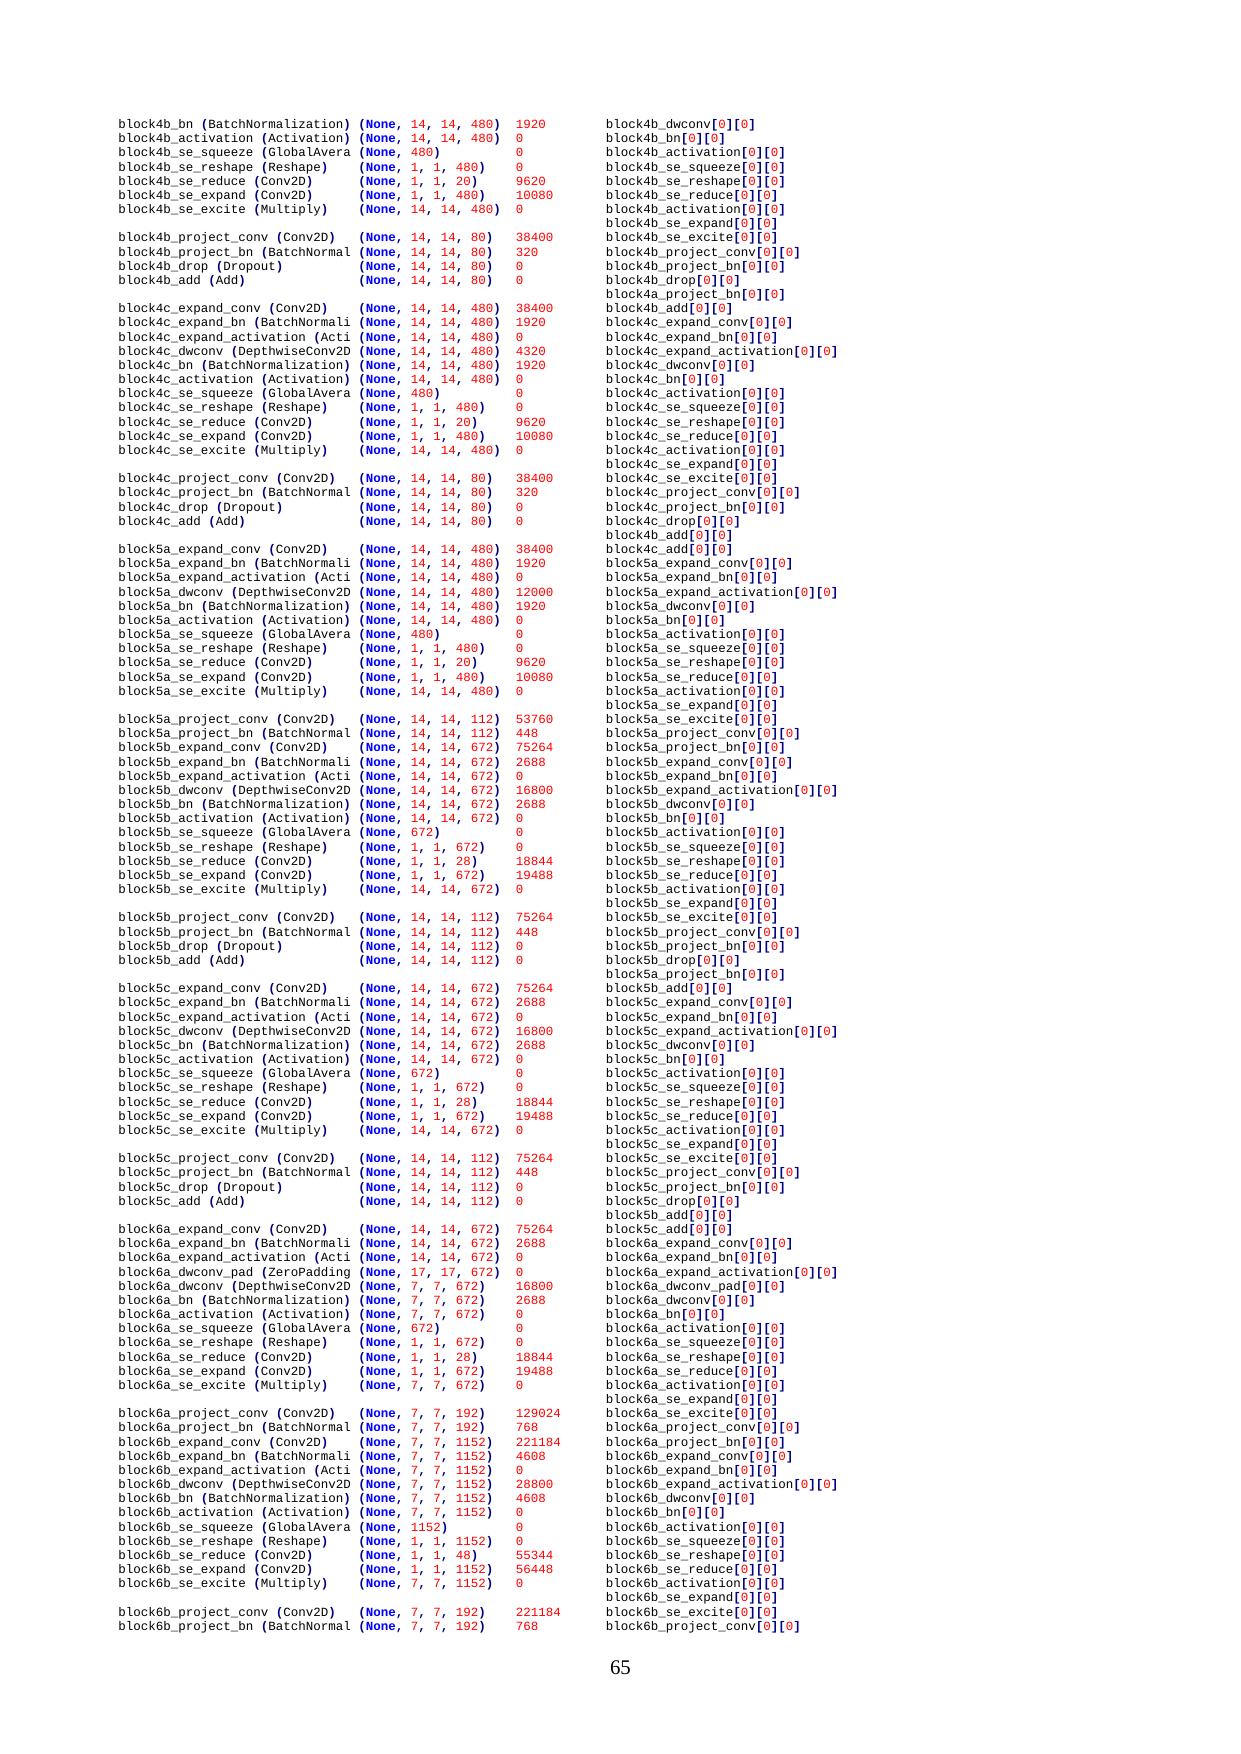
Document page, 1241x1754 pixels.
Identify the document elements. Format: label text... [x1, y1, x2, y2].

text block4b_activation (Activation) (None, 14, 14, 480) 0 block4b_bn[0][0] [118, 132, 1122, 146]
text block5c_expand_bn (BatchNormali (None, 14, 14, 672) 2688 block5c_expand_conv[0][0] [118, 996, 1122, 1011]
text block4c_expand_conv (Conv2D) (None, 14, 14, 480) 38400 block4b_add[0][0] [118, 302, 1122, 316]
text block6a_se_expand[0][0] [118, 1393, 1122, 1407]
text block4c_se_expand[0][0] [118, 458, 1122, 472]
text block4b_se_excite (Multiply) (None, 14, 14, 480) 0 block4b_activation[0][0] [118, 203, 1122, 217]
text block4c_se_squeeze (GlobalAvera (None, 480) 0 block4c_activation[0][0] [118, 387, 1122, 401]
text block5c_dwconv (DepthwiseConv2D (None, 14, 14, 672) 16800 block5c_expand_activation[0][0] [118, 1025, 1122, 1039]
text block4b_se_squeeze (GlobalAvera (None, 480) 0 block4b_activation[0][0] [118, 146, 1122, 161]
text block5a_se_reduce (Conv2D) (None, 1, 1, 20) 9620 block5a_se_reshape[0][0] [118, 656, 1122, 671]
text block5b_add (Add) (None, 14, 14, 112) 0 block5b_drop[0][0] [118, 954, 1122, 968]
text block5c_expand_conv (Conv2D) (None, 14, 14, 672) 75264 block5b_add[0][0] [118, 982, 1122, 996]
text block5c_drop (Dropout) (None, 14, 14, 112) 0 block5c_project_bn[0][0] [118, 1181, 1122, 1195]
text block5c_bn (BatchNormalization) (None, 14, 14, 672) 2688 block5c_dwconv[0][0] [118, 1039, 1122, 1053]
text block4c_expand_activation (Acti (None, 14, 14, 480) 0 block4c_expand_bn[0][0] [118, 331, 1122, 345]
text block6a_se_reshape (Reshape) (None, 1, 1, 672) 0 block6a_se_squeeze[0][0] [118, 1336, 1122, 1351]
text block6a_se_squeeze (GlobalAvera (None, 672) 0 block6a_activation[0][0] [118, 1322, 1122, 1336]
text block4b_project_conv (Conv2D) (None, 14, 14, 80) 38400 block4b_se_excite[0][0] [118, 231, 1122, 246]
text block5c_add (Add) (None, 14, 14, 112) 0 block5c_drop[0][0] [118, 1195, 1122, 1209]
text block6a_expand_bn (BatchNormali (None, 14, 14, 672) 2688 block6a_expand_conv[0][0] [118, 1237, 1122, 1251]
text block4b_se_reduce (Conv2D) (None, 1, 1, 20) 9620 block4b_se_reshape[0][0] [118, 175, 1122, 189]
text block6b_se_expand[0][0] [118, 1591, 1122, 1606]
text block6b_se_expand (Conv2D) (None, 1, 1, 1152) 56448 block6b_se_reduce[0][0] [118, 1563, 1122, 1577]
text block4b_project_bn (BatchNormal (None, 14, 14, 80) 320 block4b_project_conv[0][0] [118, 246, 1122, 260]
text block6b_se_reduce (Conv2D) (None, 1, 1, 48) 55344 block6b_se_reshape[0][0] [118, 1549, 1122, 1563]
text block5b_activation (Activation) (None, 14, 14, 672) 0 block5b_bn[0][0] [118, 812, 1122, 826]
text block6a_project_bn (BatchNormal (None, 7, 7, 192) 768 block6a_project_conv[0][0] [118, 1421, 1122, 1436]
text block5a_se_expand[0][0] [118, 699, 1122, 713]
text block5b_se_expand (Conv2D) (None, 1, 1, 672) 19488 block5b_se_reduce[0][0] [118, 869, 1122, 883]
text block4b_se_expand (Conv2D) (None, 1, 1, 480) 10080 block4b_se_reduce[0][0] [118, 189, 1122, 203]
text block5c_project_bn (BatchNormal (None, 14, 14, 112) 448 block5c_project_conv[0][0] [118, 1166, 1122, 1181]
text block4a_project_bn[0][0] [118, 288, 1122, 302]
text block6b_expand_bn (BatchNormali (None, 7, 7, 1152) 4608 block6b_expand_conv[0][0] [118, 1450, 1122, 1464]
text block6b_activation (Activation) (None, 7, 7, 1152) 0 block6b_bn[0][0] [118, 1506, 1122, 1521]
text block5c_se_expand[0][0] [118, 1138, 1122, 1152]
text block6a_expand_activation (Acti (None, 14, 14, 672) 0 block6a_expand_bn[0][0] [118, 1251, 1122, 1266]
text block6a_expand_conv (Conv2D) (None, 14, 14, 672) 75264 block5c_add[0][0] [118, 1223, 1122, 1237]
text block6b_se_excite (Multiply) (None, 7, 7, 1152) 0 block6b_activation[0][0] [118, 1577, 1122, 1591]
text block5a_se_squeeze (GlobalAvera (None, 480) 0 block5a_activation[0][0] [118, 628, 1122, 642]
text block5a_se_expand (Conv2D) (None, 1, 1, 480) 10080 block5a_se_reduce[0][0] [118, 671, 1122, 685]
text block5b_se_reshape (Reshape) (None, 1, 1, 672) 0 block5b_se_squeeze[0][0] [118, 841, 1122, 855]
text block5b_add[0][0] [118, 1209, 1122, 1223]
text block5b_project_bn (BatchNormal (None, 14, 14, 112) 448 block5b_project_conv[0][0] [118, 926, 1122, 940]
text block4c_drop (Dropout) (None, 14, 14, 80) 0 block4c_project_bn[0][0] [118, 501, 1122, 515]
text block5a_bn (BatchNormalization) (None, 14, 14, 480) 1920 block5a_dwconv[0][0] [118, 600, 1122, 614]
text block5b_se_excite (Multiply) (None, 14, 14, 672) 0 block5b_activation[0][0] [118, 883, 1122, 897]
text block6a_dwconv (DepthwiseConv2D (None, 7, 7, 672) 16800 block6a_dwconv_pad[0][0] [118, 1280, 1122, 1294]
text block5b_dwconv (DepthwiseConv2D (None, 14, 14, 672) 16800 block5b_expand_activation[0][0] [118, 784, 1122, 798]
text block5c_se_excite (Multiply) (None, 14, 14, 672) 0 block5c_activation[0][0] [118, 1124, 1122, 1138]
text block5b_expand_activation (Acti (None, 14, 14, 672) 0 block5b_expand_bn[0][0] [118, 770, 1122, 784]
text block4b_se_reshape (Reshape) (None, 1, 1, 480) 0 block4b_se_squeeze[0][0] [118, 161, 1122, 175]
text block4c_add (Add) (None, 14, 14, 80) 0 block4c_drop[0][0] [118, 515, 1122, 529]
text block5b_project_conv (Conv2D) (None, 14, 14, 112) 75264 block5b_se_excite[0][0] [118, 911, 1122, 926]
text block6a_bn (BatchNormalization) (None, 7, 7, 672) 2688 block6a_dwconv[0][0] [118, 1294, 1122, 1308]
text block6b_expand_activation (Acti (None, 7, 7, 1152) 0 block6b_expand_bn[0][0] [118, 1464, 1122, 1478]
text block5b_expand_bn (BatchNormali (None, 14, 14, 672) 2688 block5b_expand_conv[0][0] [118, 756, 1122, 770]
text block5a_expand_activation (Acti (None, 14, 14, 480) 0 block5a_expand_bn[0][0] [118, 571, 1122, 586]
text block6b_se_squeeze (GlobalAvera (None, 1152) 0 block6b_activation[0][0] [118, 1521, 1122, 1535]
text block5b_se_reduce (Conv2D) (None, 1, 1, 28) 18844 block5b_se_reshape[0][0] [118, 855, 1122, 869]
text block6a_dwconv_pad (ZeroPadding (None, 17, 17, 672) 0 block6a_expand_activation[0][0] [118, 1266, 1122, 1280]
text block5c_se_squeeze (GlobalAvera (None, 672) 0 block5c_activation[0][0] [118, 1067, 1122, 1081]
text block6b_project_conv (Conv2D) (None, 7, 7, 192) 221184 block6b_se_excite[0][0] [118, 1606, 1122, 1620]
text block5a_activation (Activation) (None, 14, 14, 480) 0 block5a_bn[0][0] [118, 614, 1122, 628]
text block4c_expand_bn (BatchNormali (None, 14, 14, 480) 1920 block4c_expand_conv[0][0] [118, 316, 1122, 331]
text block4c_se_excite (Multiply) (None, 14, 14, 480) 0 block4c_activation[0][0] [118, 444, 1122, 458]
text block6a_se_expand (Conv2D) (None, 1, 1, 672) 19488 block6a_se_reduce[0][0] [118, 1365, 1122, 1379]
text block5a_dwconv (DepthwiseConv2D (None, 14, 14, 480) 12000 block5a_expand_activation[0][0] [118, 586, 1122, 600]
text block6a_se_reduce (Conv2D) (None, 1, 1, 28) 18844 block6a_se_reshape[0][0] [118, 1351, 1122, 1365]
text block4b_bn (BatchNormalization) (None, 14, 14, 480) 1920 block4b_dwconv[0][0] [118, 118, 1122, 132]
text block5c_se_reduce (Conv2D) (None, 1, 1, 28) 18844 block5c_se_reshape[0][0] [118, 1096, 1122, 1110]
text block4c_se_expand (Conv2D) (None, 1, 1, 480) 10080 block4c_se_reduce[0][0] [118, 430, 1122, 444]
text block4c_se_reduce (Conv2D) (None, 1, 1, 20) 9620 block4c_se_reshape[0][0] [118, 416, 1122, 430]
text block5c_activation (Activation) (None, 14, 14, 672) 0 block5c_bn[0][0] [118, 1053, 1122, 1067]
text block6b_dwconv (DepthwiseConv2D (None, 7, 7, 1152) 28800 block6b_expand_activation[0][0] [118, 1478, 1122, 1492]
text block5a_project_conv (Conv2D) (None, 14, 14, 112) 53760 block5a_se_excite[0][0] [118, 713, 1122, 727]
text block5a_project_bn[0][0] [118, 968, 1122, 982]
text block5b_se_expand[0][0] [118, 897, 1122, 911]
text block4c_dwconv (DepthwiseConv2D (None, 14, 14, 480) 4320 block4c_expand_activation[0][0] [118, 345, 1122, 359]
text block4c_se_reshape (Reshape) (None, 1, 1, 480) 0 block4c_se_squeeze[0][0] [118, 401, 1122, 416]
text block4c_bn (BatchNormalization) (None, 14, 14, 480) 1920 block4c_dwconv[0][0] [118, 359, 1122, 373]
text block5a_project_bn (BatchNormal (None, 14, 14, 112) 448 block5a_project_conv[0][0] [118, 727, 1122, 741]
text block4c_project_bn (BatchNormal (None, 14, 14, 80) 320 block4c_project_conv[0][0] [118, 486, 1122, 501]
text block5a_expand_bn (BatchNormali (None, 14, 14, 480) 1920 block5a_expand_conv[0][0] [118, 557, 1122, 571]
text block5c_expand_activation (Acti (None, 14, 14, 672) 0 block5c_expand_bn[0][0] [118, 1011, 1122, 1025]
text block5c_project_conv (Conv2D) (None, 14, 14, 112) 75264 block5c_se_excite[0][0] [118, 1152, 1122, 1166]
text block5a_expand_conv (Conv2D) (None, 14, 14, 480) 38400 block4c_add[0][0] [118, 543, 1122, 557]
text block5c_se_reshape (Reshape) (None, 1, 1, 672) 0 block5c_se_squeeze[0][0] [118, 1081, 1122, 1096]
text block5b_expand_conv (Conv2D) (None, 14, 14, 672) 75264 block5a_project_bn[0][0] [118, 741, 1122, 756]
text block5a_se_reshape (Reshape) (None, 1, 1, 480) 0 block5a_se_squeeze[0][0] [118, 642, 1122, 656]
text block4b_drop (Dropout) (None, 14, 14, 80) 0 block4b_project_bn[0][0] [118, 260, 1122, 274]
text block6a_project_conv (Conv2D) (None, 7, 7, 192) 129024 block6a_se_excite[0][0] [118, 1407, 1122, 1421]
text block6a_se_excite (Multiply) (None, 7, 7, 672) 0 block6a_activation[0][0] [118, 1379, 1122, 1393]
text block5b_drop (Dropout) (None, 14, 14, 112) 0 block5b_project_bn[0][0] [118, 940, 1122, 954]
text block5b_bn (BatchNormalization) (None, 14, 14, 672) 2688 block5b_dwconv[0][0] [118, 798, 1122, 812]
text block6b_project_bn (BatchNormal (None, 7, 7, 192) 768 block6b_project_conv[0][0] [118, 1620, 1122, 1634]
text block4c_project_conv (Conv2D) (None, 14, 14, 80) 38400 block4c_se_excite[0][0] [118, 472, 1122, 486]
text block4b_add[0][0] [118, 529, 1122, 543]
text block5b_se_squeeze (GlobalAvera (None, 672) 0 block5b_activation[0][0] [118, 826, 1122, 841]
text block6b_expand_conv (Conv2D) (None, 7, 7, 1152) 221184 block6a_project_bn[0][0] [118, 1436, 1122, 1450]
text block5a_se_excite (Multiply) (None, 14, 14, 480) 0 block5a_activation[0][0] [118, 685, 1122, 699]
text block6a_activation (Activation) (None, 7, 7, 672) 0 block6a_bn[0][0] [118, 1308, 1122, 1322]
text block5c_se_expand (Conv2D) (None, 1, 1, 672) 19488 block5c_se_reduce[0][0] [118, 1110, 1122, 1124]
text block6b_bn (BatchNormalization) (None, 7, 7, 1152) 4608 block6b_dwconv[0][0] [118, 1492, 1122, 1506]
text block4b_se_expand[0][0] [118, 217, 1122, 231]
text block4c_activation (Activation) (None, 14, 14, 480) 0 block4c_bn[0][0] [118, 373, 1122, 387]
text block4b_add (Add) (None, 14, 14, 80) 0 block4b_drop[0][0] [118, 274, 1122, 288]
text block6b_se_reshape (Reshape) (None, 1, 1, 1152) 0 block6b_se_squeeze[0][0] [118, 1535, 1122, 1549]
